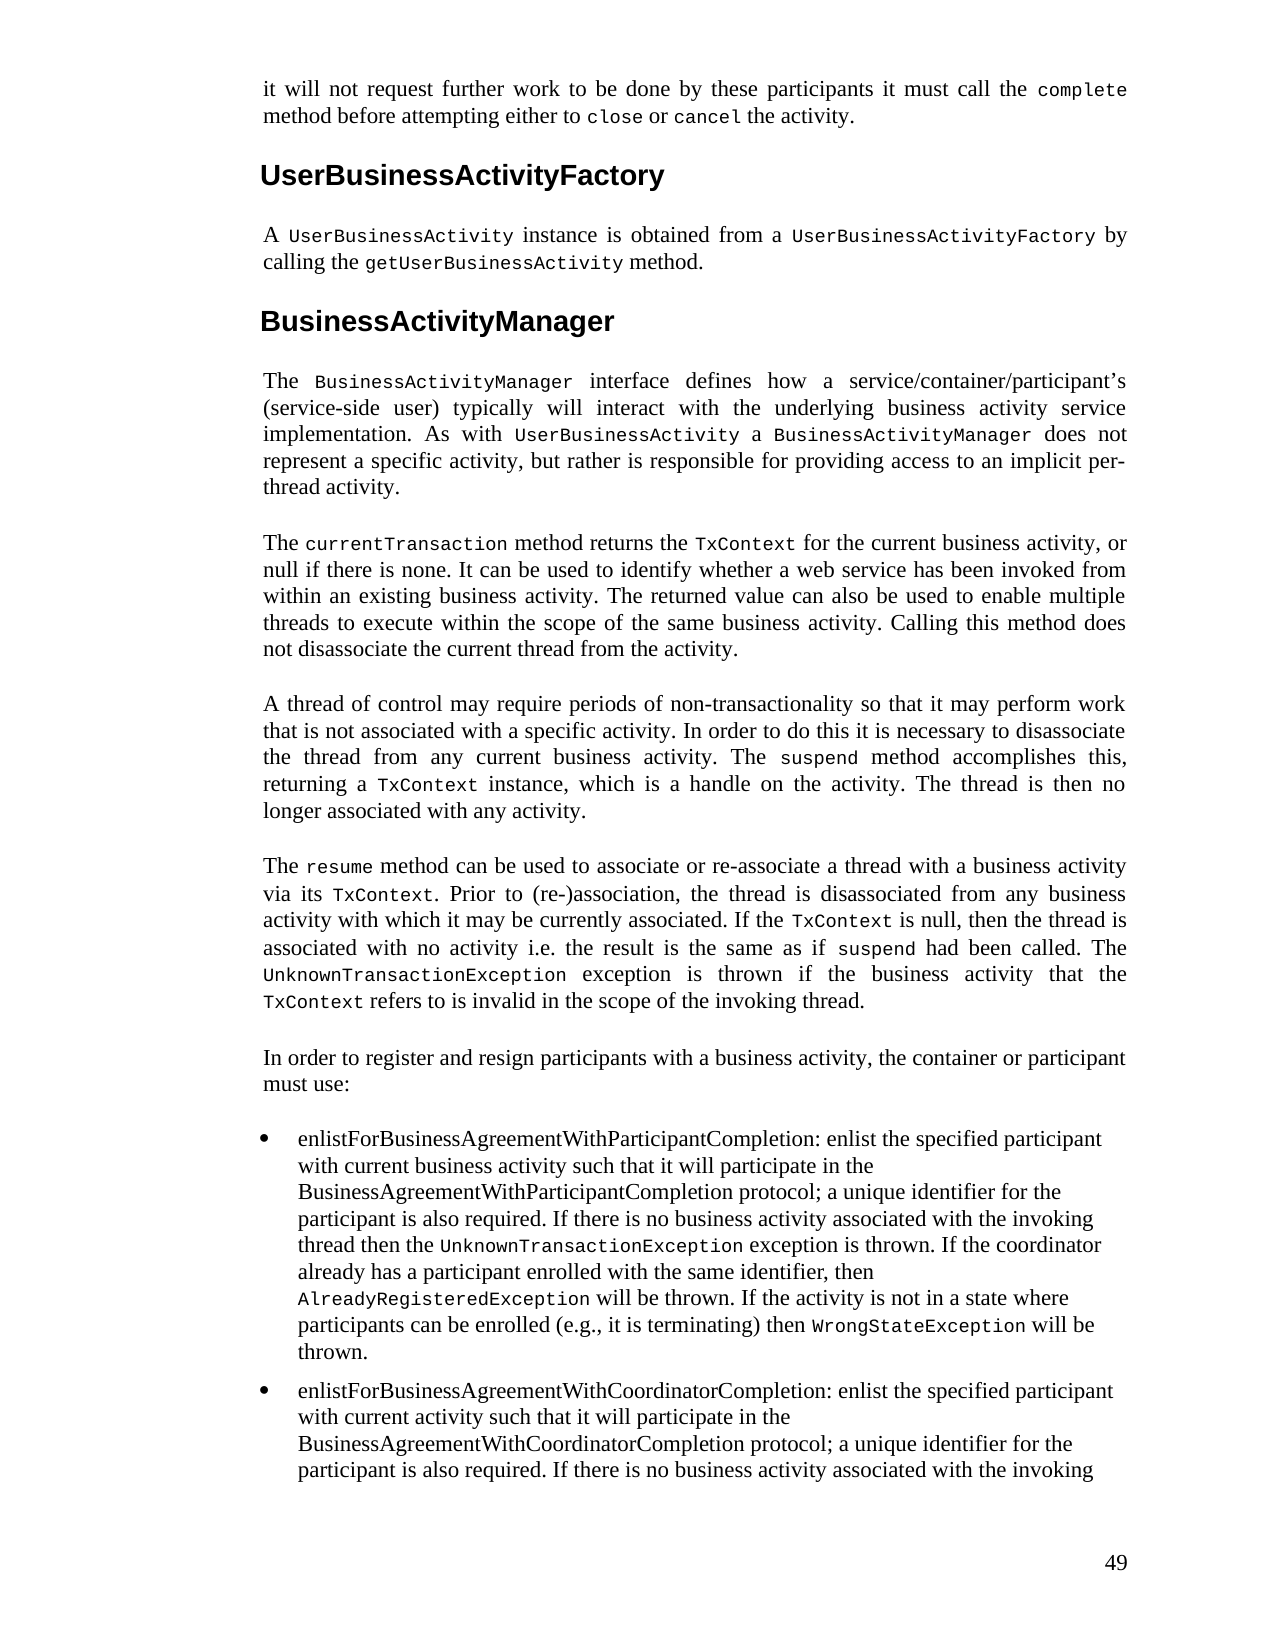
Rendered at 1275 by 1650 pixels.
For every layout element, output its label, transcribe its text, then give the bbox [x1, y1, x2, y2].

text The resume method can be used to associate or re-associate a thread with a business activity via its TxContext. Prior to (re-)association, the thread is disassociated from any business activity with which it may be currently associated. If the TxContext is null, then the thread is associated with no activity i.e. the result is the same as if suspend had been called. The UnknownTransactionException exception is thrown if the business activity that the TxContext refers to is invalid in the scope of the invoking thread. [263, 853, 1127, 1014]
subtitle UserBusinessActivityFactory [148, 158, 1127, 192]
text A UserBusinessActivity instance is obtained from a UserBusinessActivityFactory by calling the getUserBusinessActivity method. [263, 221, 1127, 275]
text A thread of control may require periods of non-transactionality so that it may perform work that is not associated with a specific activity. In order to do this it is necessary to disassociate the thread from any current business activity. The suspend method accomplishes this, returning a TxContext instance, which is a handle on the activity. The thread is then no longer associated with any activity. [263, 690, 1127, 823]
list enlistForBusinessAgreementWithParticipantCompletion: enlist the specified participant with current business activity such that it will participate in the BusinessAgreementWithParticipantCompletion protocol; a unique identifier for the participant is also required. If there is no business activity associated with the invoking thread then the UnknownTransactionException exception is thrown. If the coordinator already has a participant enrolled with the same identifier, then AlreadyRegisteredException will be thrown. If the activity is not in a state where participants can be enrolled (e.g., it is terminating) then WrongStateException will be thrown. [260, 1126, 1127, 1364]
subtitle BusinessActivityManager [148, 304, 1127, 337]
text The currentTransaction method returns the TxContext for the current business activity, or null if there is none. It can be used to identify whether a web service has been invoked from within an existing business activity. The returned value can also be used to enable multiple threads to execute within the scope of the same business activity. Calling this method does not disassociate the current thread from the activity. [263, 529, 1127, 661]
text In order to register and resign participants with a business activity, the container or participant must use: [263, 1044, 1127, 1096]
text it will not request further work to be done by these participants it must call the complete method before attempting either to close or cancel the activity. [263, 75, 1127, 129]
list enlistForBusinessAgreementWithCoordinatorCompletion: enlist the specified participant with current activity such that it will participate in the BusinessAgreementWithCoordinatorCompletion protocol; a unique identifier for the participant is also required. If there is no business activity associated with the invoking [260, 1377, 1127, 1482]
text The BusinessActivityManager interface defines how a service/container/participant’s (service-side user) typically will interact with the underlying business activity service implementation. As with UserBusinessActivity a BusinessActivityManager does not represent a specific activity, but rather is responsible for providing access to an implicit per-thread activity. [263, 367, 1127, 500]
